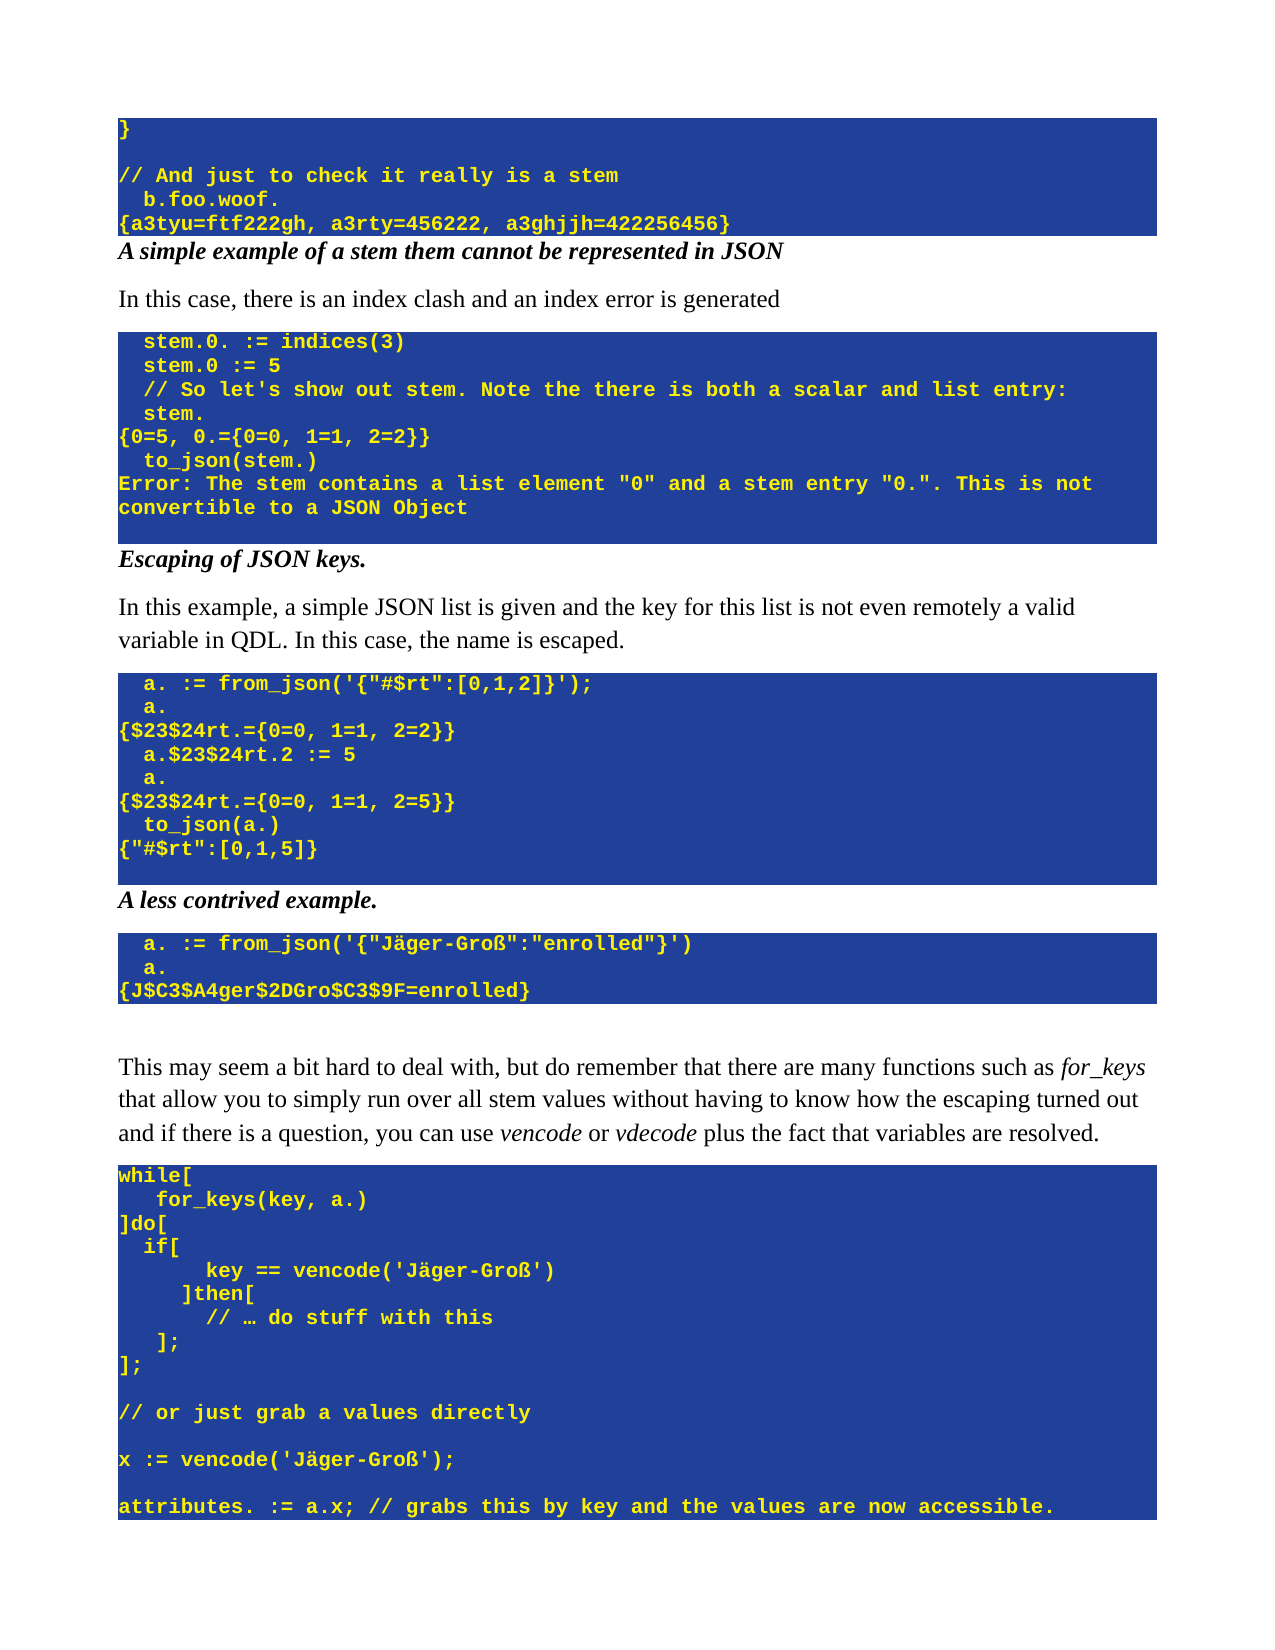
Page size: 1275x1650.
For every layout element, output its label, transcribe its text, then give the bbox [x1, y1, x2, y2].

text a. := from_json('{"#$rt":[0,1,2]}'); [118, 673, 1157, 696]
text ]; [118, 1354, 1157, 1378]
text x := vencode('Jäger-Groß'); [118, 1449, 1157, 1473]
text {$23$24rt.={0=0, 1=1, 2=2}} [118, 720, 1157, 743]
text // So let's show out stem. Note the there is both a scalar and list entry: [118, 379, 1157, 402]
text // … do stuff with this [118, 1307, 1157, 1331]
text a. [118, 767, 1157, 791]
text // or just grab a values directly [118, 1402, 1157, 1425]
text b.foo.woof. [118, 189, 1157, 213]
text ]do[ [118, 1212, 1157, 1236]
text {a3tyu=ftf222gh, a3rty=456222, a3ghjjh=422256456} [118, 213, 1157, 236]
text } [118, 118, 1157, 142]
text stem. [118, 402, 1157, 426]
text {"#$rt":[0,1,5]} [118, 838, 1157, 862]
text In this case, there is an index clash and an index error is generated [118, 284, 1157, 313]
text key == vencode('Jäger-Groß') [118, 1260, 1157, 1283]
text In this example, a simple JSON list is given and the key for this list is not even remotely a valid variable in QDL. In this case, the name is escaped. [118, 592, 1157, 654]
text stem.0. := indices(3) [118, 332, 1157, 355]
text to_json(stem.) [118, 450, 1157, 473]
text for_keys(key, a.) [118, 1189, 1157, 1212]
text to_json(a.) [118, 814, 1157, 838]
text if[ [118, 1236, 1157, 1260]
text stem.0 := 5 [118, 355, 1157, 379]
text ]then[ [118, 1283, 1157, 1307]
text Error: The stem contains a list element "0" and a stem entry "0.". This is not convertible to a JSON Object [118, 473, 1157, 521]
text a. := from_json('{"Jäger-Groß":"enrolled"}') [118, 933, 1157, 957]
text while[ [118, 1165, 1157, 1189]
text Escaping of JSON keys. [118, 544, 1157, 573]
text A simple example of a stem them cannot be represented in JSON [118, 236, 1157, 265]
text a. [118, 957, 1157, 980]
text {0=5, 0.={0=0, 1=1, 2=2}} [118, 426, 1157, 450]
text {J$C3$A4ger$2DGro$C3$9F=enrolled} [118, 980, 1157, 1004]
text attributes. := a.x; // grabs this by key and the values are now accessible. [118, 1496, 1157, 1520]
text a. [118, 696, 1157, 720]
text a.$23$24rt.2 := 5 [118, 743, 1157, 767]
text // And just to check it really is a stem [118, 165, 1157, 189]
text This may seem a bit hard to deal with, but do remember that there are many functions such as for_keys that allow you to simply run over all stem values without having to know how the escaping turned out and if there is a question, you can use vencode or vdecode plus the fact that variables are resolved. [118, 1052, 1157, 1146]
text {$23$24rt.={0=0, 1=1, 2=5}} [118, 791, 1157, 814]
text A less contrived example. [118, 885, 1157, 914]
text ]; [118, 1331, 1157, 1354]
